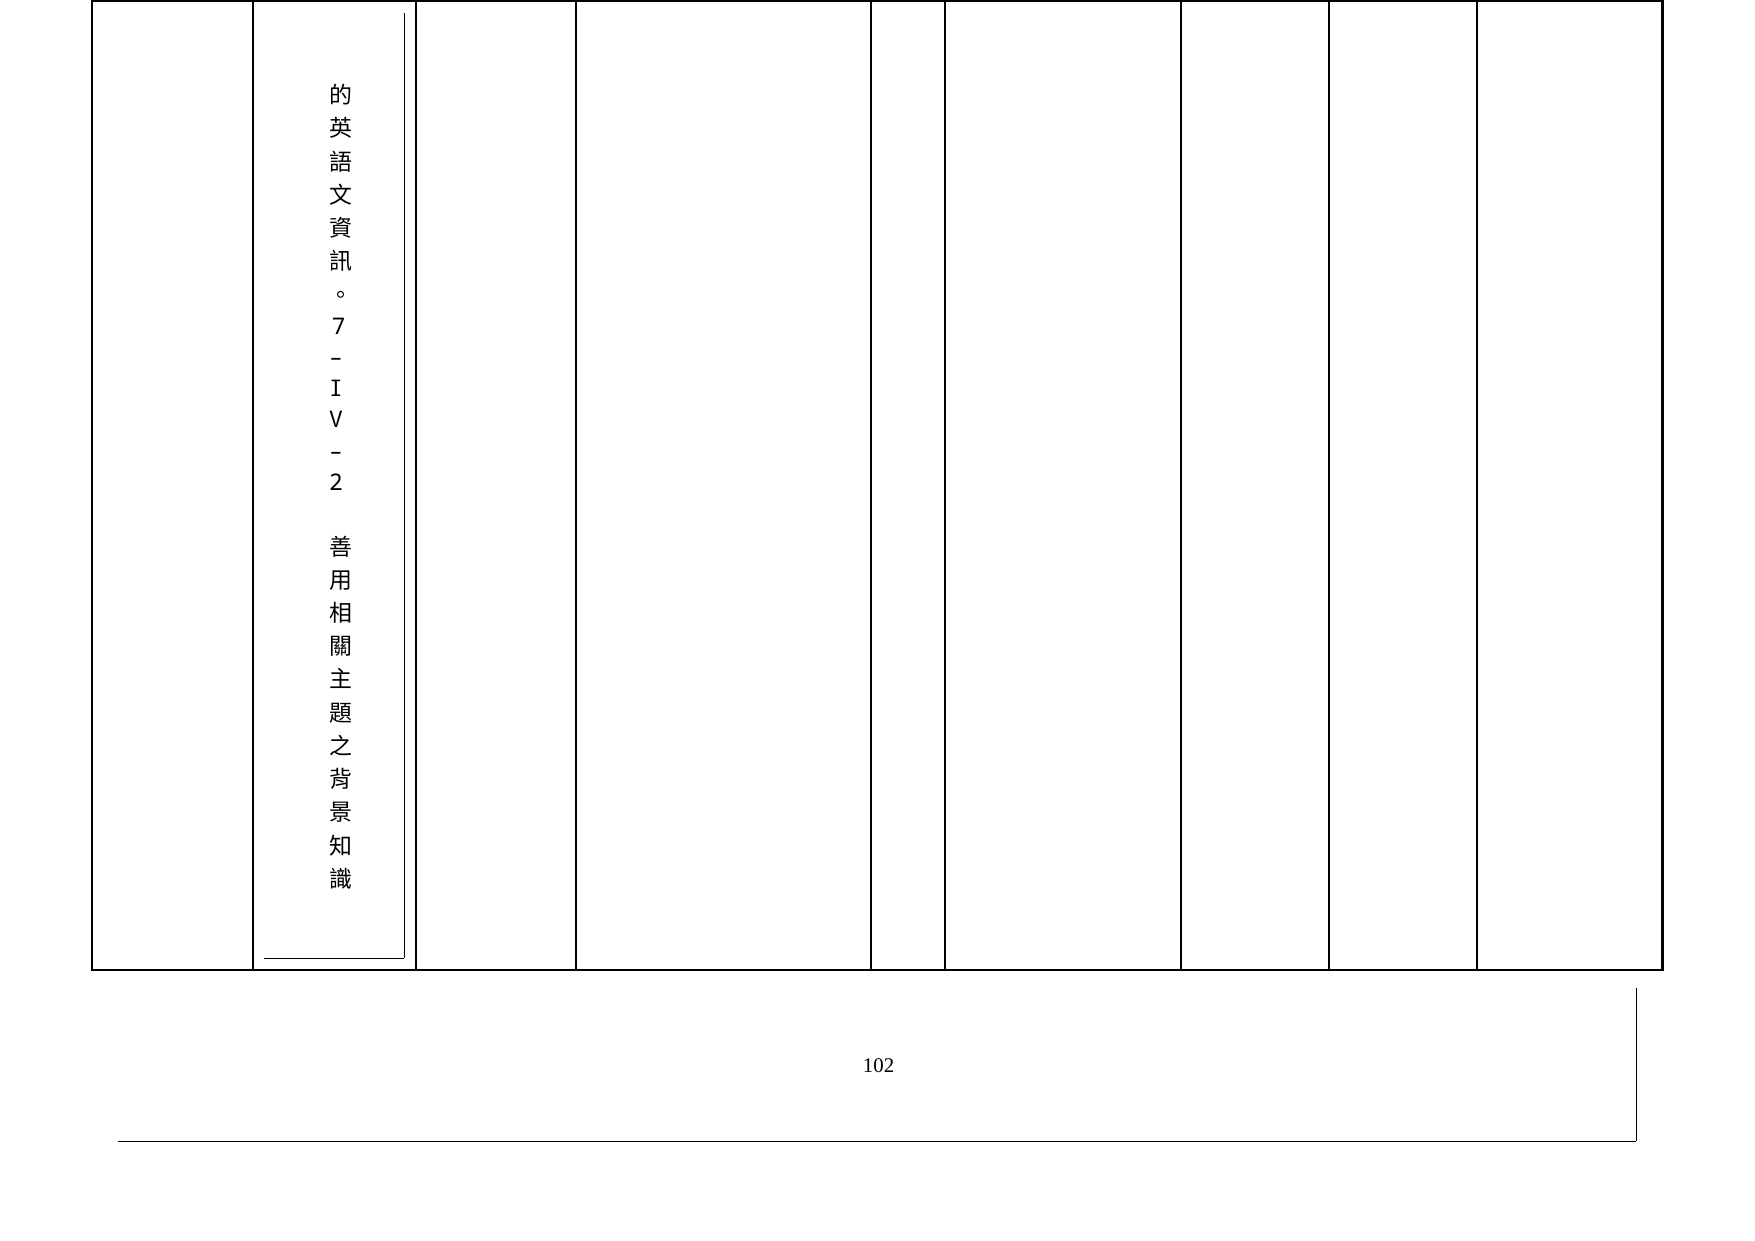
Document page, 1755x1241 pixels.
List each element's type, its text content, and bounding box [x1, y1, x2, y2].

table_cell [946, 2, 1180, 969]
table_cell [1330, 2, 1476, 969]
table_cell [1182, 2, 1328, 969]
table_cell [93, 2, 252, 969]
table_cell [1478, 2, 1661, 969]
table_cell 的英語文資訊。 7–IV–2 善用相關主題之背景知識 [254, 2, 415, 969]
table_cell [872, 2, 944, 969]
table_cell [417, 2, 575, 969]
table_cell [577, 2, 870, 969]
